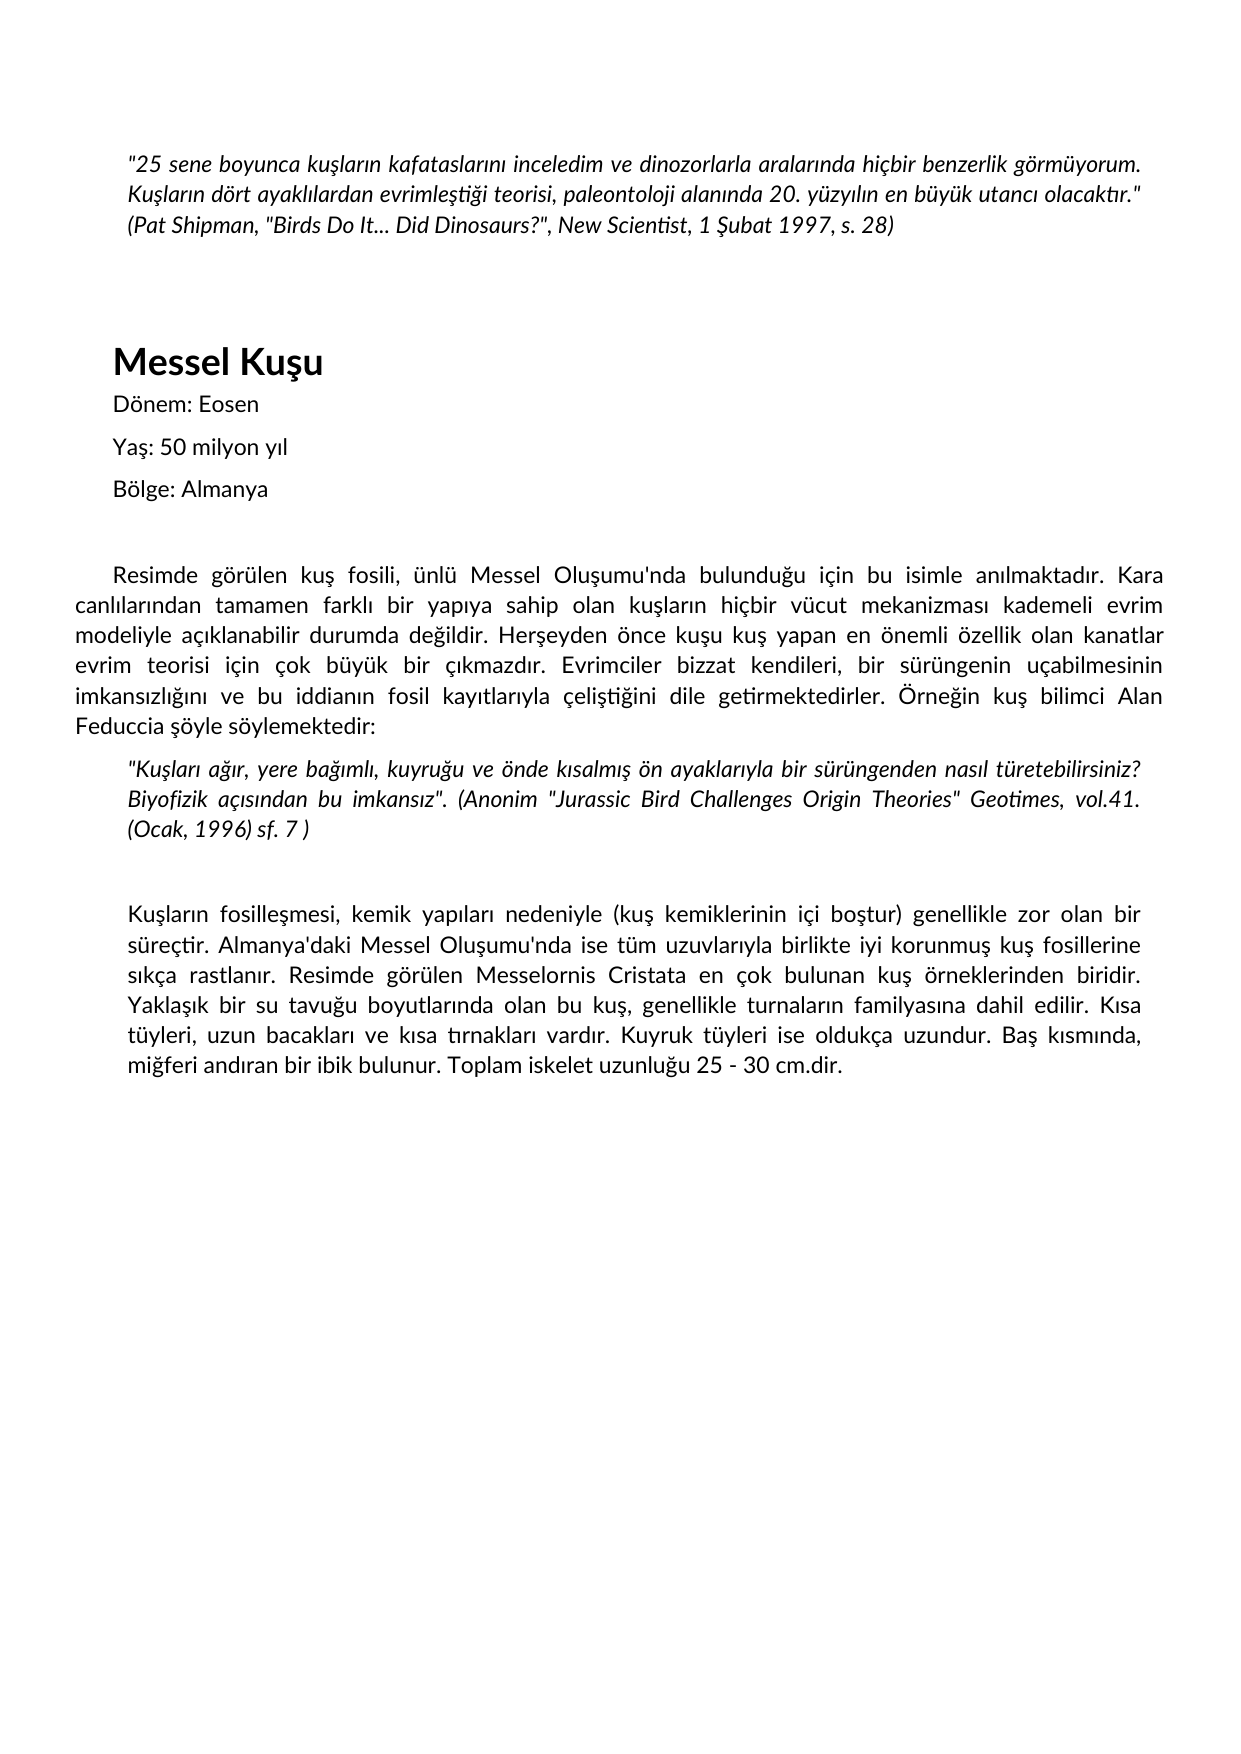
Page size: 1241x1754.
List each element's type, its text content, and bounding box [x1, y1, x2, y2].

text Kuşların fosilleşmesi, kemik yapıları nedeniyle (kuş kemiklerinin içi boştur) genellikle zor olan bir süreçtir. Almanya'daki Messel Oluşumu'nda ise tüm uzuvlarıyla birlikte iyi korunmuş kuş fosillerine sıkça rastlanır. Resimde görülen Messelornis Cristata en çok bulunan kuş örneklerinden biridir. Yaklaşık bir su tavuğu boyutlarında olan bu kuş, genellikle turnaların familyasına dahil edilir. Kısa tüyleri, uzun bacakları ve kısa tırnakları vardır. Kuyruk tüyleri ise oldukça uzundur. Baş kısmında, miğferi andıran bir ibik bulunur. Toplam iskelet uzunluğu 25 - 30 cm.dir. [127, 900, 1143, 1079]
text Dönem: Eosen [75, 390, 1165, 417]
text "25 sene boyunca kuşların kafataslarını inceledim ve dinozorlarla aralarında hiçbir benzerlik görmüyorum. Kuşların dört ayaklılardan evrimleştiği teorisi, paleontoloji alanında 20. yüzyılın en büyük utancı olacaktır." (Pat Shipman, "Birds Do It... Did Dinosaurs?", New Scientist, 1 Şubat 1997, s. 28) [127, 150, 1143, 238]
text Yaş: 50 milyon yıl [75, 432, 1165, 460]
text "Kuşları ağır, yere bağımlı, kuyruğu ve önde kısalmış ön ayaklarıyla bir sürüngenden nasıl türetebilirsiniz? Biyofizik açısından bu imkansız". (Anonim "Jurassic Bird Challenges Origin Theories" Geotimes, vol.41. (Ocak, 1996) sf. 7 ) [127, 754, 1143, 842]
subtitle Messel Kuşu [112, 338, 1165, 383]
text Resimde görülen kuş fosili, ünlü Messel Oluşumu'nda bulunduğu için bu isimle anılmaktadır. Kara canlılarından tamamen farklı bir yapıya sahip olan kuşların hiçbir vücut mekanizması kademeli evrim modeliyle açıklanabilir durumda değildir. Herşeyden önce kuşu kuş yapan en önemli özellik olan kanatlar evrim teorisi için çok büyük bir çıkmazdır. Evrimciler bizzat kendileri, bir sürüngenin uçabilmesinin imkansızlığını ve bu iddianın fosil kayıtlarıyla çeliştiğini dile getirmektedirler. Örneğin kuş bilimci Alan Feduccia şöyle söylemektedir: [75, 561, 1165, 739]
text Bölge: Almanya [75, 475, 1165, 503]
